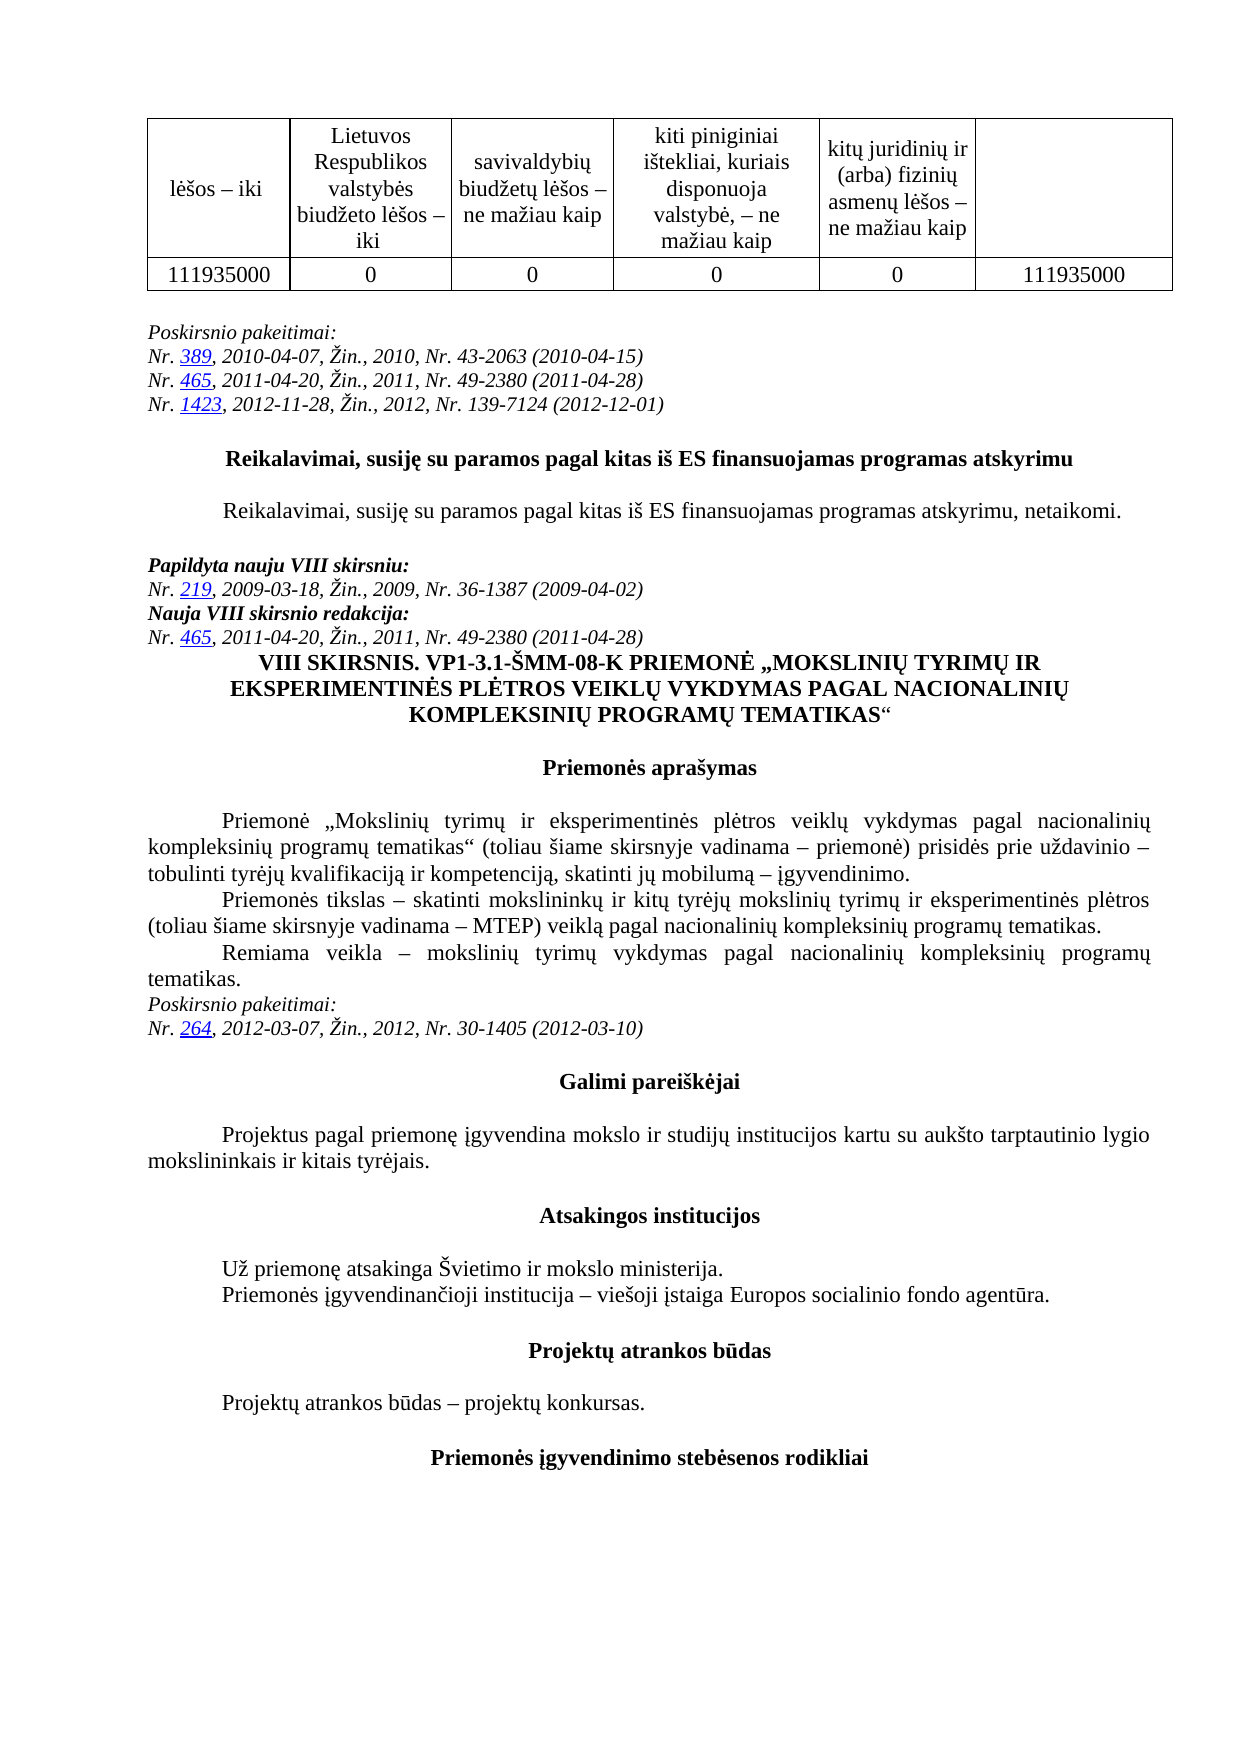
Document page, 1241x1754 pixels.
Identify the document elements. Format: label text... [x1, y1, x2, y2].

table_cell Lietuvos Respublikos valstybės biudžeto lėšos – iki [291, 119, 451, 257]
text Priemonės įgyvendinančioji institucija – viešoji įstaiga Europos socialinio fondo agentūra. [148, 1282, 1152, 1308]
table_cell 111935000 [976, 258, 1172, 290]
table_cell 0 [291, 258, 451, 290]
table_cell lėšos – iki [148, 119, 289, 257]
text Reikalavimai, susiję su paramos pagal kitas iš ES finansuojamas programas atskyrimu [148, 445, 1152, 471]
table_cell kitų juridinių ir (arba) fizinių asmenų lėšos – ne mažiau kaip [820, 119, 975, 257]
text Galimi pareiškėjai [148, 1068, 1152, 1095]
text Atsakingos institucijos [148, 1202, 1152, 1229]
text Nr. 465, 2011-04-20, Žin., 2011, Nr. 49-2380 (2011-04-28) [148, 625, 1152, 649]
table_cell kiti piniginiai ištekliai, kuriais disponuoja valstybė, – ne mažiau kaip [614, 119, 819, 257]
text Nr. 465, 2011-04-20, Žin., 2011, Nr. 49-2380 (2011-04-28) [148, 368, 1152, 392]
table_header [976, 119, 1172, 257]
text Nr. 219, 2009-03-18, Žin., 2009, Nr. 36-1387 (2009-04-02) [148, 577, 1152, 601]
text Reikalavimai, susiję su paramos pagal kitas iš ES finansuojamas programas atskyrimu, netaikomi. [148, 497, 1152, 524]
text Poskirsnio pakeitimai: [148, 991, 1152, 1016]
text Nauja VIII skirsnio redakcija: [148, 601, 1152, 625]
text Projektus pagal priemonę įgyvendina mokslo ir studijų institucijos kartu su aukšto tarptautinio lygio mokslininkais ir kitais tyrėjais. [148, 1121, 1152, 1174]
table_cell 0 [614, 258, 819, 290]
text Papildyta nauju VIII skirsniu: [148, 553, 1152, 577]
text Nr. 264, 2012-03-07, Žin., 2012, Nr. 30-1405 (2012-03-10) [148, 1016, 1152, 1039]
text Nr. 389, 2010-04-07, Žin., 2010, Nr. 43-2063 (2010-04-15) [148, 344, 1152, 368]
text Poskirsnio pakeitimai: [148, 320, 1152, 344]
table_cell 111935000 [148, 258, 289, 290]
text Projektų atrankos būdas – projektų konkursas. [148, 1389, 1152, 1416]
table_cell 0 [820, 258, 975, 290]
text Nr. 1423, 2012-11-28, Žin., 2012, Nr. 139-7124 (2012-12-01) [148, 392, 1152, 416]
text Priemonės aprašymas [148, 754, 1152, 781]
text Už priemonę atsakinga Švietimo ir mokslo ministerija. [148, 1255, 1152, 1282]
text Priemonė „Mokslinių tyrimų ir eksperimentinės plėtros veiklų vykdymas pagal nacionalinių kompleksinių programų tematikas“ (toliau šiame skirsnyje vadinama – priemonė) prisidės prie uždavinio – tobulinti tyrėjų kvalifikaciją ir kompetenciją, skatinti jų mobilumą – įgyvendinimo. [148, 807, 1152, 886]
text VIII SKIRSNIS. VP1-3.1-ŠMM-08-K PRIEMONĖ „MOKSLINIŲ TYRIMŲ IR EKSPERIMENTINĖS PLĖTROS VEIKLŲ VYKDYMAS PAGAL NACIONALINIŲ KOMPLEKSINIŲ PROGRAMŲ TEMATIKAS“ [148, 649, 1152, 728]
text Priemonės tikslas – skatinti mokslininkų ir kitų tyrėjų mokslinių tyrimų ir eksperimentinės plėtros (toliau šiame skirsnyje vadinama – MTEP) veiklą pagal nacionalinių kompleksinių programų tematikas. [148, 886, 1152, 939]
text Remiama veikla – mokslinių tyrimų vykdymas pagal nacionalinių kompleksinių programų tematikas. [148, 939, 1152, 991]
table_cell 0 [452, 258, 613, 290]
table_cell savivaldybių biudžetų lėšos – ne mažiau kaip [452, 119, 613, 257]
text Projektų atrankos būdas [148, 1337, 1152, 1363]
text Priemonės įgyvendinimo stebėsenos rodikliai [148, 1444, 1152, 1471]
